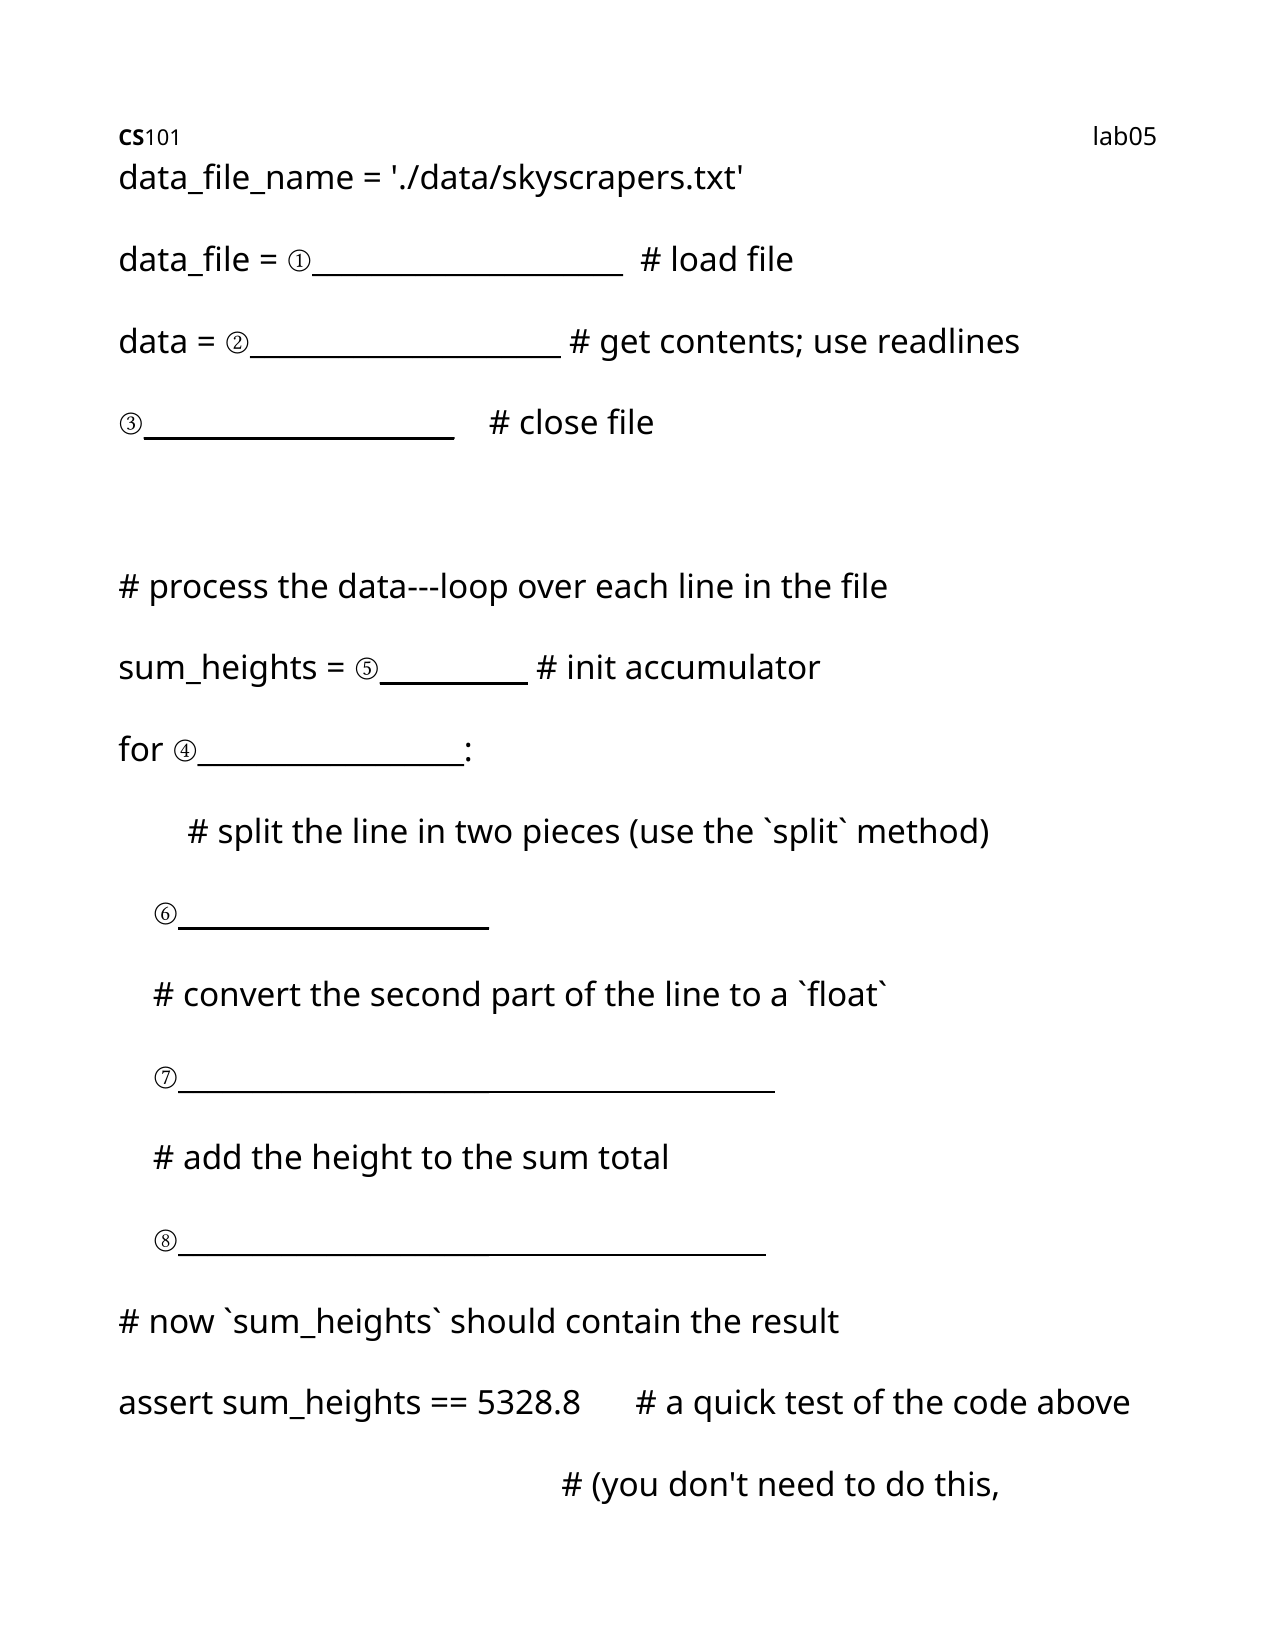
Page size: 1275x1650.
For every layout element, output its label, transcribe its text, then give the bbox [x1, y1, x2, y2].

text ③_____________________ # close file [118, 399, 1157, 444]
text data_file_name = './data/skyscrapers.txt' [118, 154, 1157, 199]
text ⑦_____________________ [118, 1052, 1157, 1098]
text # now `sum_heights` should contain the result [118, 1297, 1157, 1343]
text ⑥_____________________ [118, 889, 1157, 934]
text for ④__________________: [118, 726, 1157, 771]
text # (you don't need to do this, [118, 1461, 1157, 1506]
text data = ②_____________________ # get contents; use readlines [118, 317, 1157, 363]
text assert sum_heights == 5328.8 # a quick test of the code above [118, 1379, 1157, 1424]
text # split the line in two pieces (use the `split` method) [118, 807, 1157, 853]
text # process the data---loop over each line in the file [118, 562, 1157, 608]
text ⑧_____________________ [118, 1216, 1157, 1261]
text data_file = ①_____________________ # load file [118, 236, 1157, 281]
text # convert the second part of the line to a `float` [118, 971, 1157, 1016]
text sum_heights = ⑤__________ # init accumulator [118, 644, 1157, 689]
text # add the height to the sum total [118, 1134, 1157, 1179]
